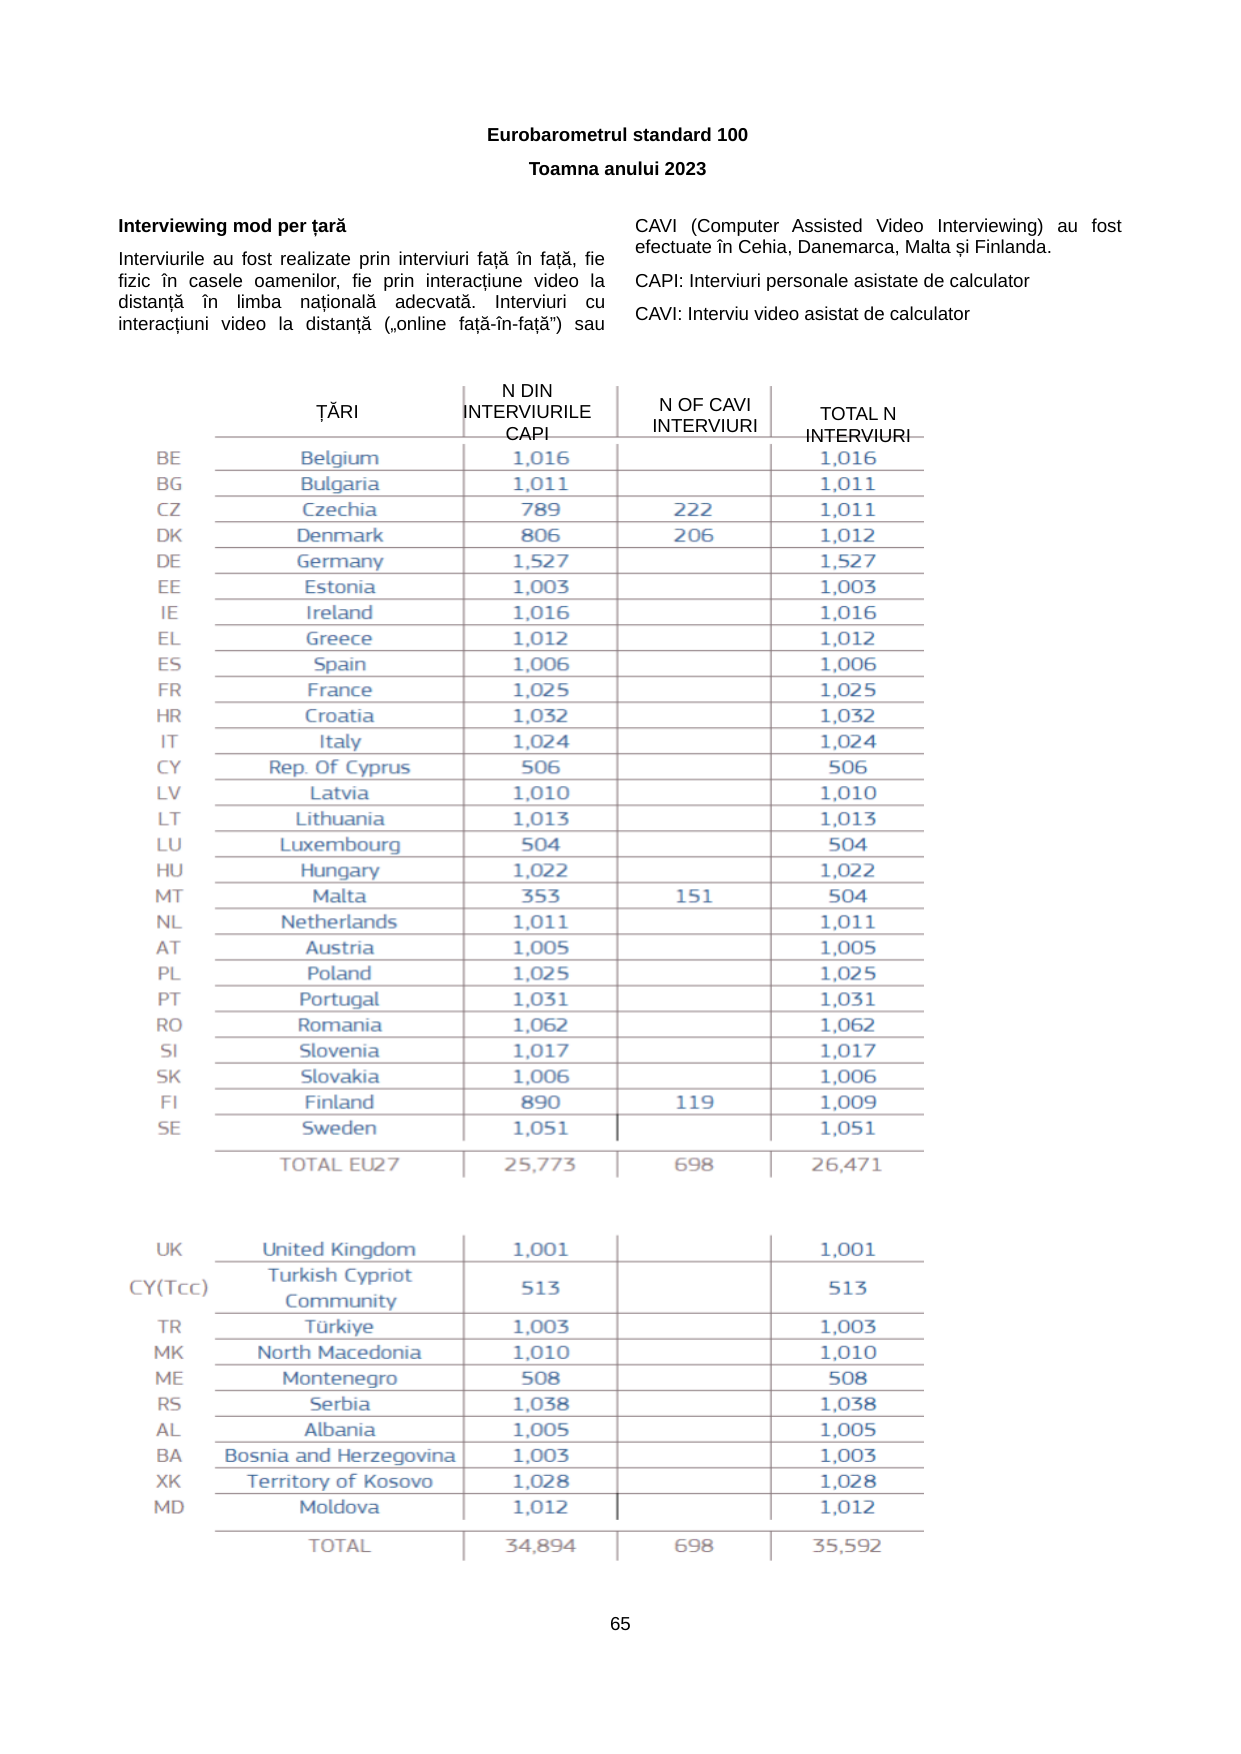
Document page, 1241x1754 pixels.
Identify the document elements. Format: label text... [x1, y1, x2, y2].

text Interviurile au fost realizate prin interviuri față în față, fie fizic în casele oamenilor, fie prin interacțiune video la distanță în limba națională adecvată. Interviuri cu interacțiuni video la distanță („online față-în-față”) sau [118, 248, 605, 334]
text CAVI: Interviu video asistat de calculator [635, 303, 1122, 324]
picture [505, 385, 512, 395]
picture [126, 385, 924, 1565]
picture [523, 386, 531, 396]
text CAPI: Interviuri personale asistate de calculator [635, 269, 1122, 291]
text Interviewing mod per țară [118, 214, 605, 236]
text CAVI (Computer Assisted Video Interviewing) au fost efectuate în Cehia, Danemarca, Malta și Finlanda. [635, 214, 1122, 258]
picture [543, 385, 550, 395]
